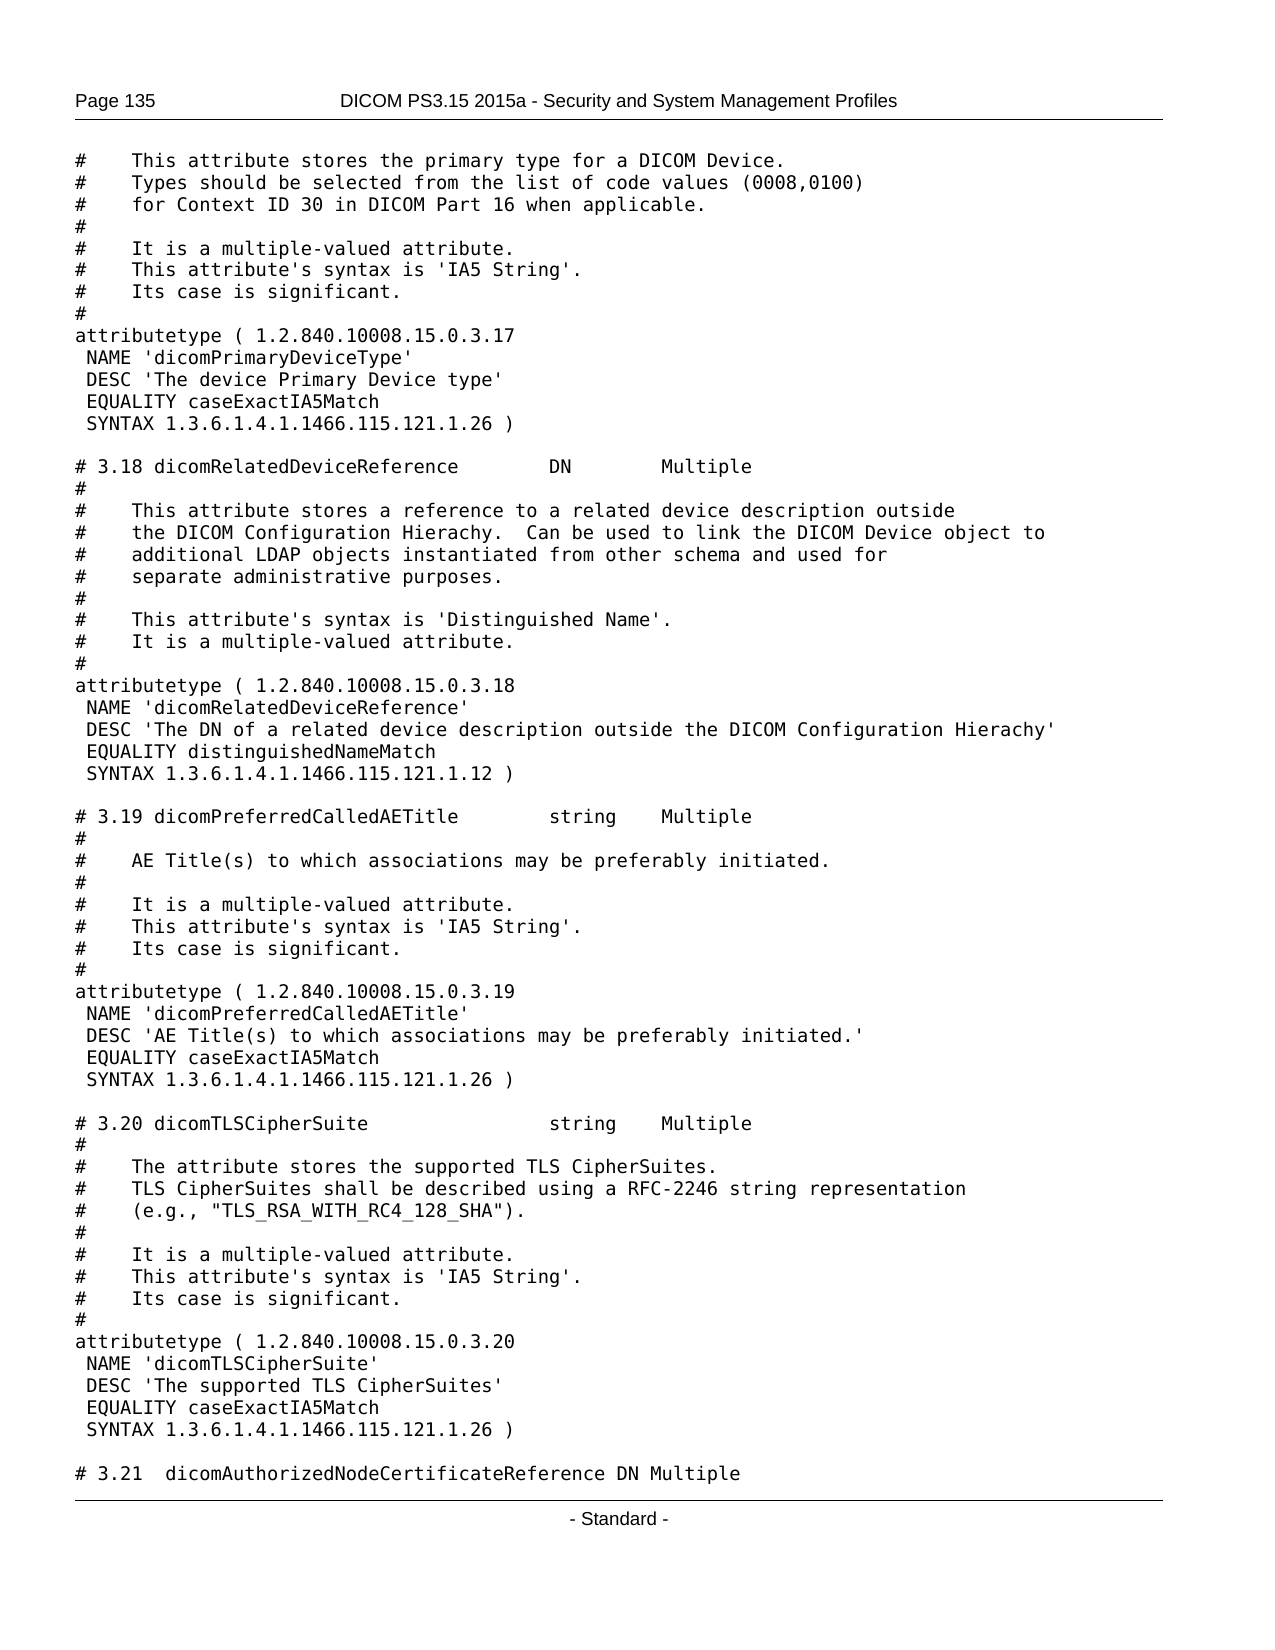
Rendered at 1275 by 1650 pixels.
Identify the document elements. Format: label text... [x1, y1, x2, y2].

text # This attribute stores the primary type for a DICOM Device. # Types should be selected from the list of code values (0008,0100) # for Context ID 30 in DICOM Part 16 when applicable. # # It is a multiple-valued attribute. # This attribute's syntax is 'IA5 String'. # Its case is significant. # attributetype ( 1.2.840.10008.15.0.3.17 NAME 'dicomPrimaryDeviceType' DESC 'The device Primary Device type' EQUALITY caseExactIA5Match SYNTAX 1.3.6.1.4.1.1466.115.121.1.26 ) # 3.18 dicomRelatedDeviceReference DN Multiple # # This attribute stores a reference to a related device description outside # the DICOM Configuration Hierachy. Can be used to link the DICOM Device object to # additional LDAP objects instantiated from other schema and used for # separate administrative purposes. # # This attribute's syntax is 'Distinguished Name'. # It is a multiple-valued attribute. # attributetype ( 1.2.840.10008.15.0.3.18 NAME 'dicomRelatedDeviceReference' DESC 'The DN of a related device description outside the DICOM Configuration Hierachy' EQUALITY distinguishedNameMatch SYNTAX 1.3.6.1.4.1.1466.115.121.1.12 ) # 3.19 dicomPreferredCalledAETitle string Multiple # # AE Title(s) to which associations may be preferably initiated. # # It is a multiple-valued attribute. # This attribute's syntax is 'IA5 String'. # Its case is significant. # attributetype ( 1.2.840.10008.15.0.3.19 NAME 'dicomPreferredCalledAETitle' DESC 'AE Title(s) to which associations may be preferably initiated.' EQUALITY caseExactIA5Match SYNTAX 1.3.6.1.4.1.1466.115.121.1.26 ) # 3.20 dicomTLSCipherSuite string Multiple # # The attribute stores the supported TLS CipherSuites. # TLS CipherSuites shall be described using a RFC-2246 string representation # (e.g., "TLS_RSA_WITH_RC4_128_SHA"). # # It is a multiple-valued attribute. # This attribute's syntax is 'IA5 String'. # Its case is significant. # attributetype ( 1.2.840.10008.15.0.3.20 NAME 'dicomTLSCipherSuite' DESC 'The supported TLS CipherSuites' EQUALITY caseExactIA5Match SYNTAX 1.3.6.1.4.1.1466.115.121.1.26 ) # 3.21 dicomAuthorizedNodeCertificateReference DN Multiple [75, 150, 1162, 1484]
